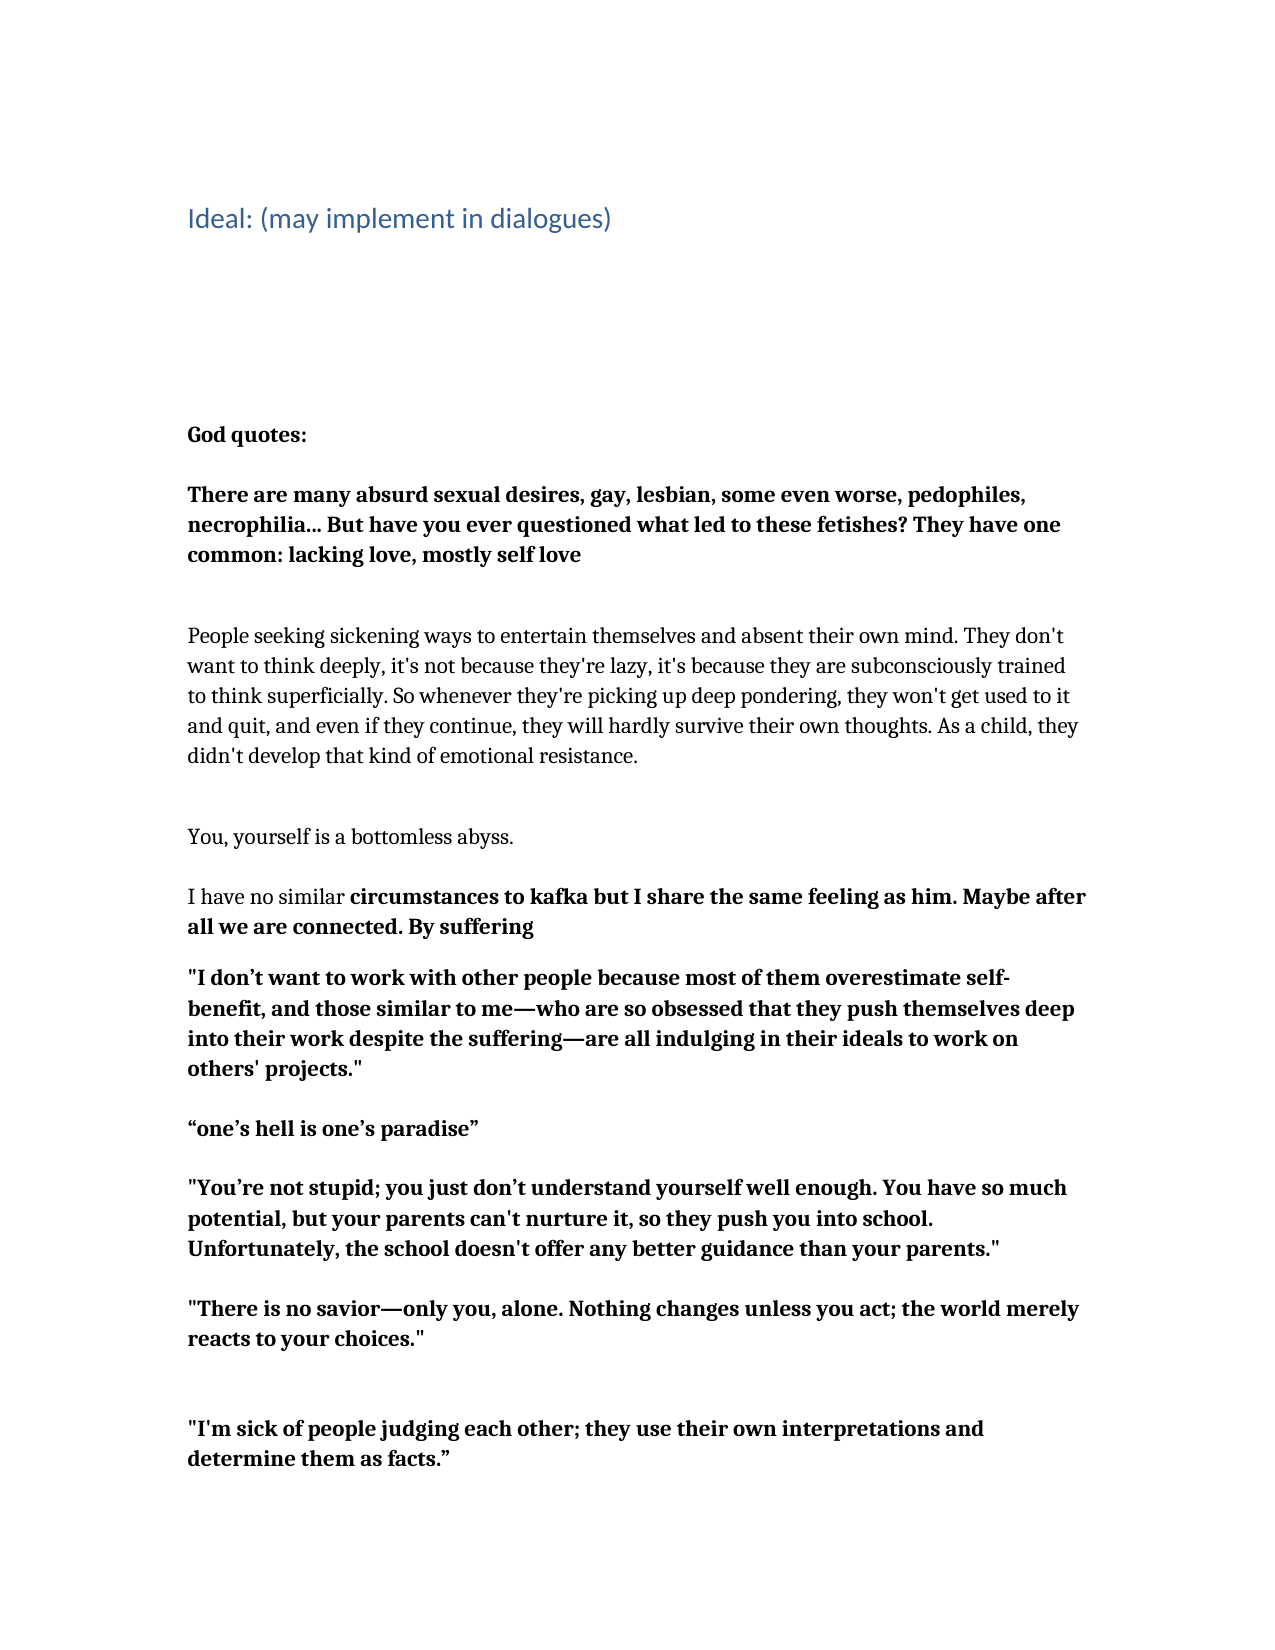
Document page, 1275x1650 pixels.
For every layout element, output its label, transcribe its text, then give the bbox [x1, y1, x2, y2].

text “one’s hell is one’s paradise” [187, 1116, 1087, 1142]
text "I don’t want to work with other people because most of them overestimate self-benefit, and those similar to me—who are so obsessed that they push themselves deep into their work despite the suffering—are all indulging in their ideals to work on others' projects." [187, 965, 1087, 1082]
text People seeking sickening ways to entertain themselves and absent their own mind. They don't want to think deeply, it's not because they're lazy, it's because they are subconsciously trained to think superficially. So whenever they're picking up deep pondering, they won't get used to it and quit, and even if they continue, they will hardly survive their own thoughts. As a child, they didn't develop that kind of emotional resistance. [187, 622, 1087, 770]
text "I'm sick of people judging each other; they use their own interpretations and determine them as facts.” [187, 1385, 1087, 1472]
subtitle Ideal: (may implement in dialogues) [187, 200, 1087, 236]
text God quotes: [187, 422, 1087, 448]
text There are many absurd sexual desires, gay, lesbian, some even worse, pedophiles, necrophilia... But have you ever questioned what led to these fetishes? They have one common: lacking love, mostly self love [187, 482, 1087, 569]
text "You’re not stupid; you just don’t understand yourself well enough. You have so much potential, but your parents can't nurture it, so they push you into school. Unfortunately, the school doesn't offer any better guidance than your parents." [187, 1175, 1087, 1262]
text You, yourself is a bottomless abyss. I have no similar circumstances to kafka but I share the same feeling as him. Maybe after all we are connected. By suffering [187, 823, 1087, 941]
text "There is no savior—only you, alone. Nothing changes unless you act; the world merely reacts to your choices." [187, 1295, 1087, 1352]
